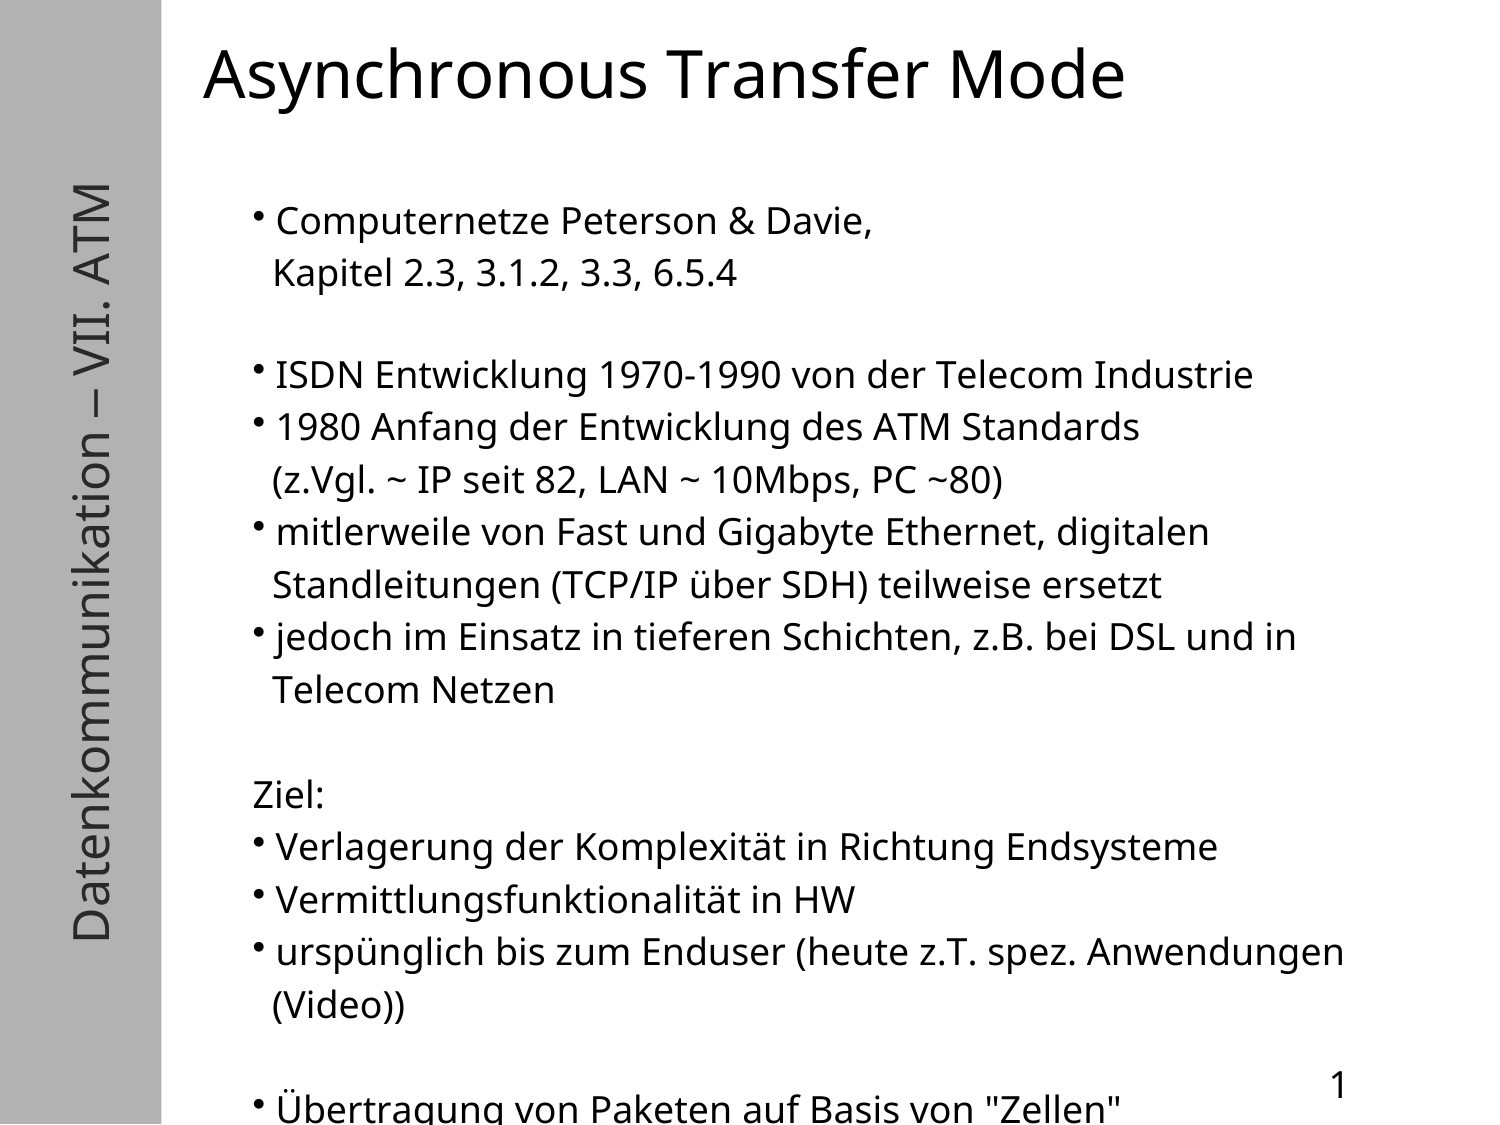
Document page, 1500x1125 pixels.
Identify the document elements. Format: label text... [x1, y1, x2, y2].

text_box [212, 162, 1461, 311]
text_box Datenkommunikation – VII. ATM [48, 1, 130, 1125]
text_box Computernetze Peterson & Davie, Kapitel 2.3, 3.1.2, 3.3, 6.5.4 ISDN Entwicklung 1970-1990 von der Telecom Industrie 1980 Anfang der Entwicklung des ATM Standards (z.Vgl. ~ IP seit 82, LAN ~ 10Mbps, PC ~80) mitlerweile von Fast und Gigabyte Ethernet, digitalen Standleitungen (TCP/IP über SDH) teilweise ersetzt jedoch im Einsatz in tieferen Schichten, z.B. bei DSL und in Telecom Netzen Ziel: Verlagerung der Komplexität in Richtung Endsysteme Vermittlungsfunktionalität in HW urspünglich bis zum Enduser (heute z.T. spez. Anwendungen (Video)) Übertragung von Paketen auf Basis von "Zellen" Übertragungsgeschwindigkeit ab 155Mbit/s (...622, 2045Mb/s) verbindungsorientiert [237, 187, 1475, 1096]
text_box Asynchronous Transfer Mode [214, 25, 1118, 120]
text_box [0, 0, 161, 1124]
text_box [1328, 1054, 1500, 1109]
